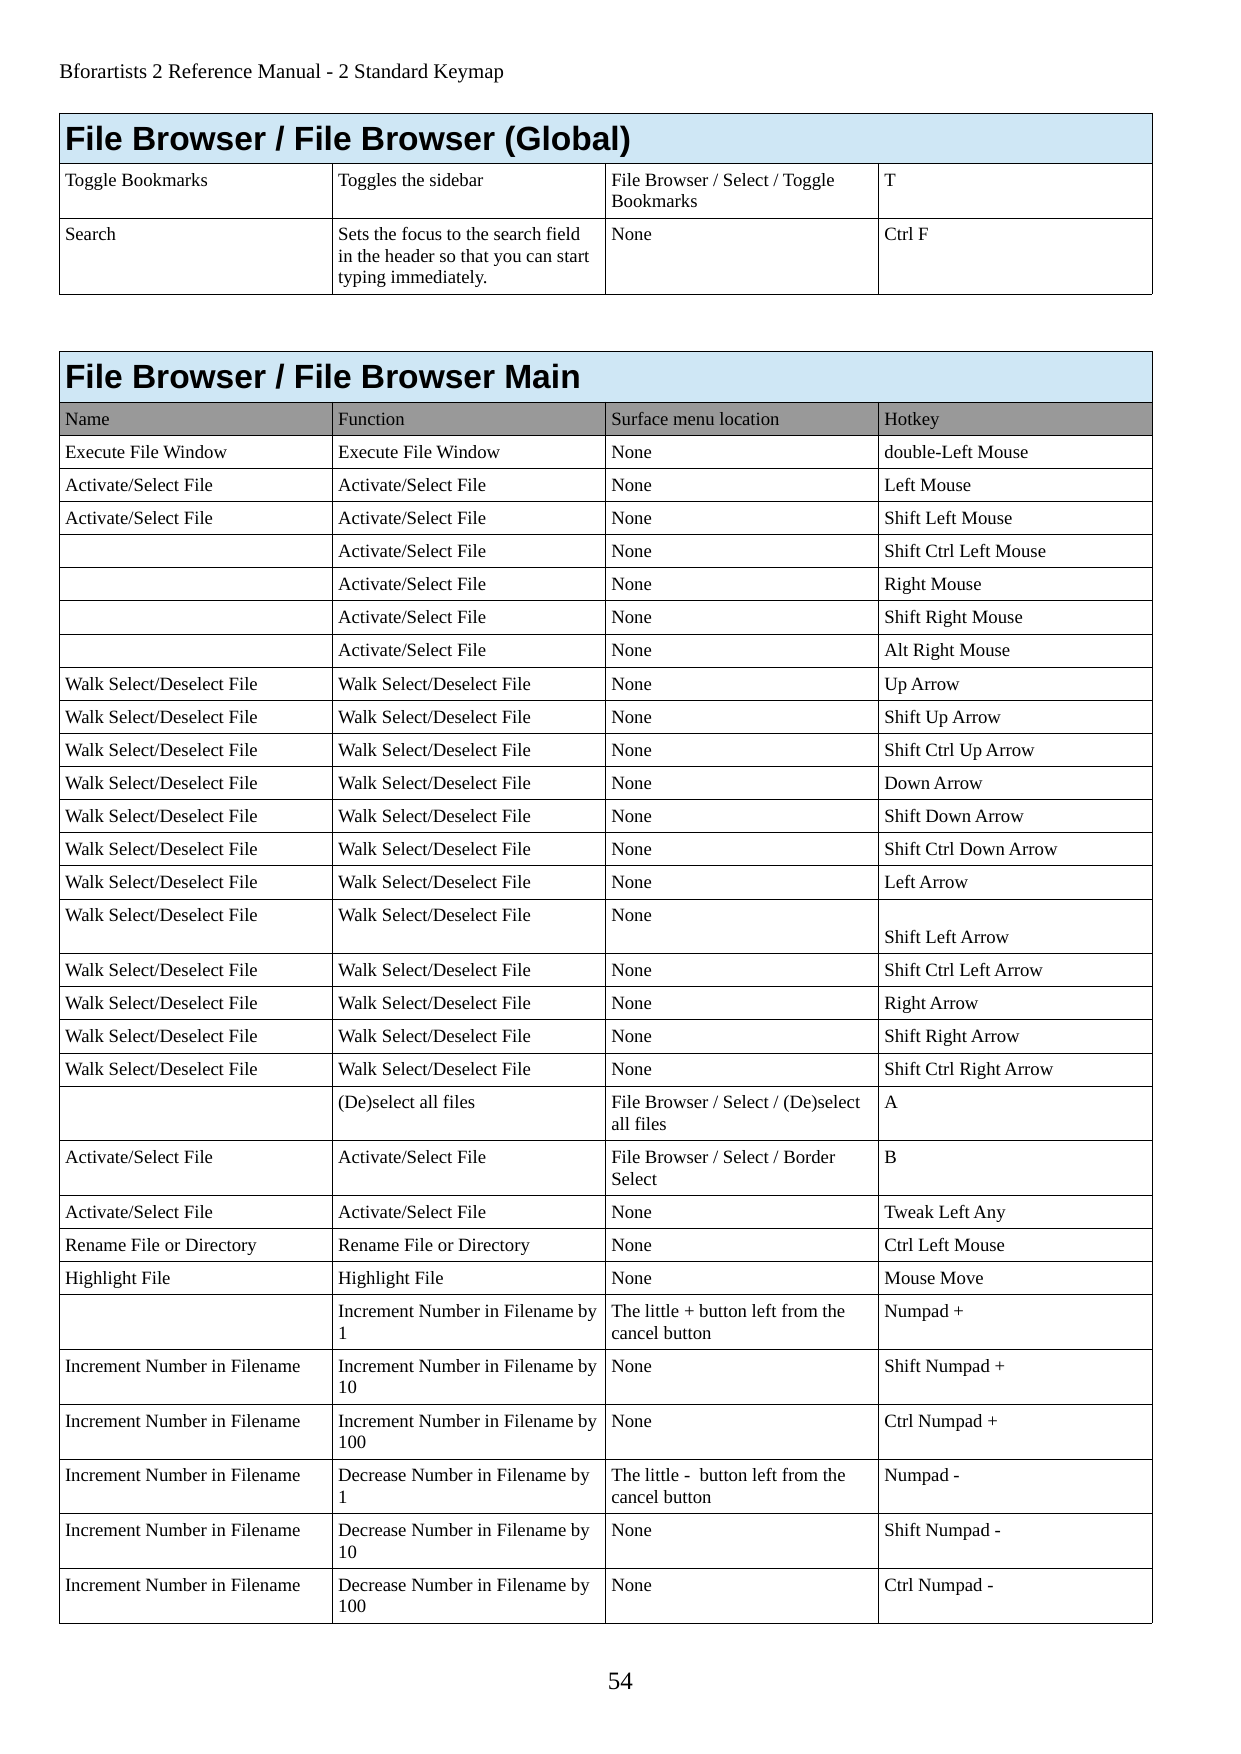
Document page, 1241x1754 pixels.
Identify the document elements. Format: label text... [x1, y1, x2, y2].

table_cell Activate/Select File [333, 601, 605, 633]
table_cell Activate/Select File [333, 635, 605, 667]
table_cell None [606, 1020, 878, 1052]
table_cell Shift Ctrl Left Arrow [879, 954, 1152, 986]
table_cell Walk Select/Deselect File [60, 668, 332, 700]
table_cell Activate/Select File [60, 469, 332, 501]
table_cell Highlight File [333, 1262, 605, 1294]
table_cell Alt Right Mouse [879, 635, 1152, 667]
table_cell None [606, 1196, 878, 1228]
table_cell Shift Left Arrow [879, 900, 1152, 953]
table_cell None [606, 668, 878, 700]
table_cell None [606, 1514, 878, 1568]
table_cell Walk Select/Deselect File [333, 1020, 605, 1052]
table_cell Up Arrow [879, 668, 1152, 700]
table_cell Walk Select/Deselect File [333, 833, 605, 865]
table_cell None [606, 1054, 878, 1086]
table_cell None [606, 1405, 878, 1458]
table_cell Increment Number in Filename [60, 1569, 332, 1622]
table_cell None [606, 987, 878, 1019]
table_cell Execute File Window [333, 436, 605, 468]
table_cell Toggle Bookmarks [60, 164, 332, 217]
table_cell Walk Select/Deselect File [333, 668, 605, 700]
table_cell None [606, 1350, 878, 1404]
table_cell Walk Select/Deselect File [60, 987, 332, 1019]
table_cell Walk Select/Deselect File [333, 987, 605, 1019]
table_cell None [606, 436, 878, 468]
table_cell Activate/Select File [60, 1196, 332, 1228]
table_cell Shift Left Mouse [879, 502, 1152, 534]
table_cell File Browser / Select / Border Select [606, 1141, 878, 1195]
table_cell Shift Ctrl Down Arrow [879, 833, 1152, 865]
table_cell Function [333, 403, 605, 435]
table_cell Walk Select/Deselect File [60, 900, 332, 953]
table_cell None [606, 601, 878, 633]
table_cell Shift Down Arrow [879, 800, 1152, 832]
table_cell Walk Select/Deselect File [333, 1054, 605, 1086]
table_cell None [606, 1569, 878, 1622]
table_cell Shift Right Arrow [879, 1020, 1152, 1052]
table_cell Walk Select/Deselect File [333, 734, 605, 766]
table_cell Shift Ctrl Right Arrow [879, 1054, 1152, 1086]
table_cell Shift Ctrl Up Arrow [879, 734, 1152, 766]
table_cell None [606, 1229, 878, 1261]
table_cell Shift Ctrl Left Mouse [879, 535, 1152, 567]
table_cell Activate/Select File [333, 568, 605, 600]
table_cell Search [60, 219, 332, 294]
table_cell Increment Number in Filename by 10 [333, 1350, 605, 1404]
table_cell Highlight File [60, 1262, 332, 1294]
table_cell The little - button left from the cancel button [606, 1460, 878, 1513]
table_cell Activate/Select File [60, 1141, 332, 1195]
table_cell None [606, 954, 878, 986]
table_cell None [606, 502, 878, 534]
table_cell T [879, 164, 1152, 217]
table_cell None [606, 219, 878, 294]
table_cell Walk Select/Deselect File [333, 954, 605, 986]
table_cell B [879, 1141, 1152, 1195]
table_cell Down Arrow [879, 767, 1152, 799]
table_cell Right Arrow [879, 987, 1152, 1019]
table_cell Toggles the sidebar [333, 164, 605, 217]
table_cell Walk Select/Deselect File [60, 833, 332, 865]
table_cell Activate/Select File [333, 469, 605, 501]
table_cell Walk Select/Deselect File [333, 701, 605, 733]
table_cell None [606, 568, 878, 600]
table_cell File Browser / Select / Toggle Bookmarks [606, 164, 878, 217]
table_cell Shift Numpad - [879, 1514, 1152, 1568]
table_cell Name [60, 403, 332, 435]
table_cell [60, 1295, 332, 1349]
table_cell [60, 568, 332, 600]
table_cell Activate/Select File [333, 1141, 605, 1195]
table_header File Browser / File Browser Main [60, 352, 1152, 402]
table_cell A [879, 1087, 1152, 1140]
table_cell Ctrl F [879, 219, 1152, 294]
table_cell Walk Select/Deselect File [333, 866, 605, 898]
table_cell Left Mouse [879, 469, 1152, 501]
table_cell Walk Select/Deselect File [60, 866, 332, 898]
table_cell [60, 601, 332, 633]
table_cell Ctrl Numpad - [879, 1569, 1152, 1622]
table_cell None [606, 469, 878, 501]
table_cell Activate/Select File [333, 1196, 605, 1228]
table_cell Ctrl Left Mouse [879, 1229, 1152, 1261]
table_cell Numpad + [879, 1295, 1152, 1349]
table_cell [60, 635, 332, 667]
table_cell Increment Number in Filename [60, 1460, 332, 1513]
table_cell double-Left Mouse [879, 436, 1152, 468]
table_cell None [606, 701, 878, 733]
table_cell The little + button left from the cancel button [606, 1295, 878, 1349]
table_cell Ctrl Numpad + [879, 1405, 1152, 1458]
table_header File Browser / File Browser (Global) [60, 114, 1152, 163]
table_cell (De)select all files [333, 1087, 605, 1140]
table_cell Left Arrow [879, 866, 1152, 898]
table_cell Walk Select/Deselect File [333, 800, 605, 832]
table_cell Walk Select/Deselect File [60, 701, 332, 733]
table_cell Rename File or Directory [333, 1229, 605, 1261]
table_cell None [606, 535, 878, 567]
table_cell Surface menu location [606, 403, 878, 435]
table_cell Decrease Number in Filename by 1 [333, 1460, 605, 1513]
table_cell Execute File Window [60, 436, 332, 468]
table_cell Walk Select/Deselect File [60, 954, 332, 986]
table_cell Decrease Number in Filename by 100 [333, 1569, 605, 1622]
table_cell Shift Right Mouse [879, 601, 1152, 633]
table_cell Walk Select/Deselect File [60, 1020, 332, 1052]
table_cell None [606, 1262, 878, 1294]
table_cell Walk Select/Deselect File [60, 767, 332, 799]
table_cell Rename File or Directory [60, 1229, 332, 1261]
table_cell None [606, 866, 878, 898]
table_cell None [606, 800, 878, 832]
table_cell File Browser / Select / (De)select all files [606, 1087, 878, 1140]
table_cell Walk Select/Deselect File [60, 734, 332, 766]
table_cell Increment Number in Filename [60, 1350, 332, 1404]
table_cell Increment Number in Filename by 100 [333, 1405, 605, 1458]
table_cell Activate/Select File [60, 502, 332, 534]
table_cell Tweak Left Any [879, 1196, 1152, 1228]
table_cell Shift Numpad + [879, 1350, 1152, 1404]
table_cell Hotkey [879, 403, 1152, 435]
table_cell Walk Select/Deselect File [60, 800, 332, 832]
table_cell Increment Number in Filename by 1 [333, 1295, 605, 1349]
table_cell Increment Number in Filename [60, 1405, 332, 1458]
table_cell None [606, 900, 878, 953]
table_cell [60, 535, 332, 567]
table_cell Increment Number in Filename [60, 1514, 332, 1568]
table_cell [60, 1087, 332, 1140]
table_cell Right Mouse [879, 568, 1152, 600]
table_cell Walk Select/Deselect File [333, 767, 605, 799]
table_cell Decrease Number in Filename by 10 [333, 1514, 605, 1568]
table_cell Shift Up Arrow [879, 701, 1152, 733]
table_cell Walk Select/Deselect File [60, 1054, 332, 1086]
table_cell Activate/Select File [333, 502, 605, 534]
table_cell Sets the focus to the search field in the header so that you can start typing immediately. [333, 219, 605, 294]
table_cell None [606, 635, 878, 667]
table_cell Mouse Move [879, 1262, 1152, 1294]
table_cell Walk Select/Deselect File [333, 900, 605, 953]
table_cell Numpad - [879, 1460, 1152, 1513]
table_cell None [606, 833, 878, 865]
table_cell None [606, 767, 878, 799]
table_cell None [606, 734, 878, 766]
table_cell Activate/Select File [333, 535, 605, 567]
